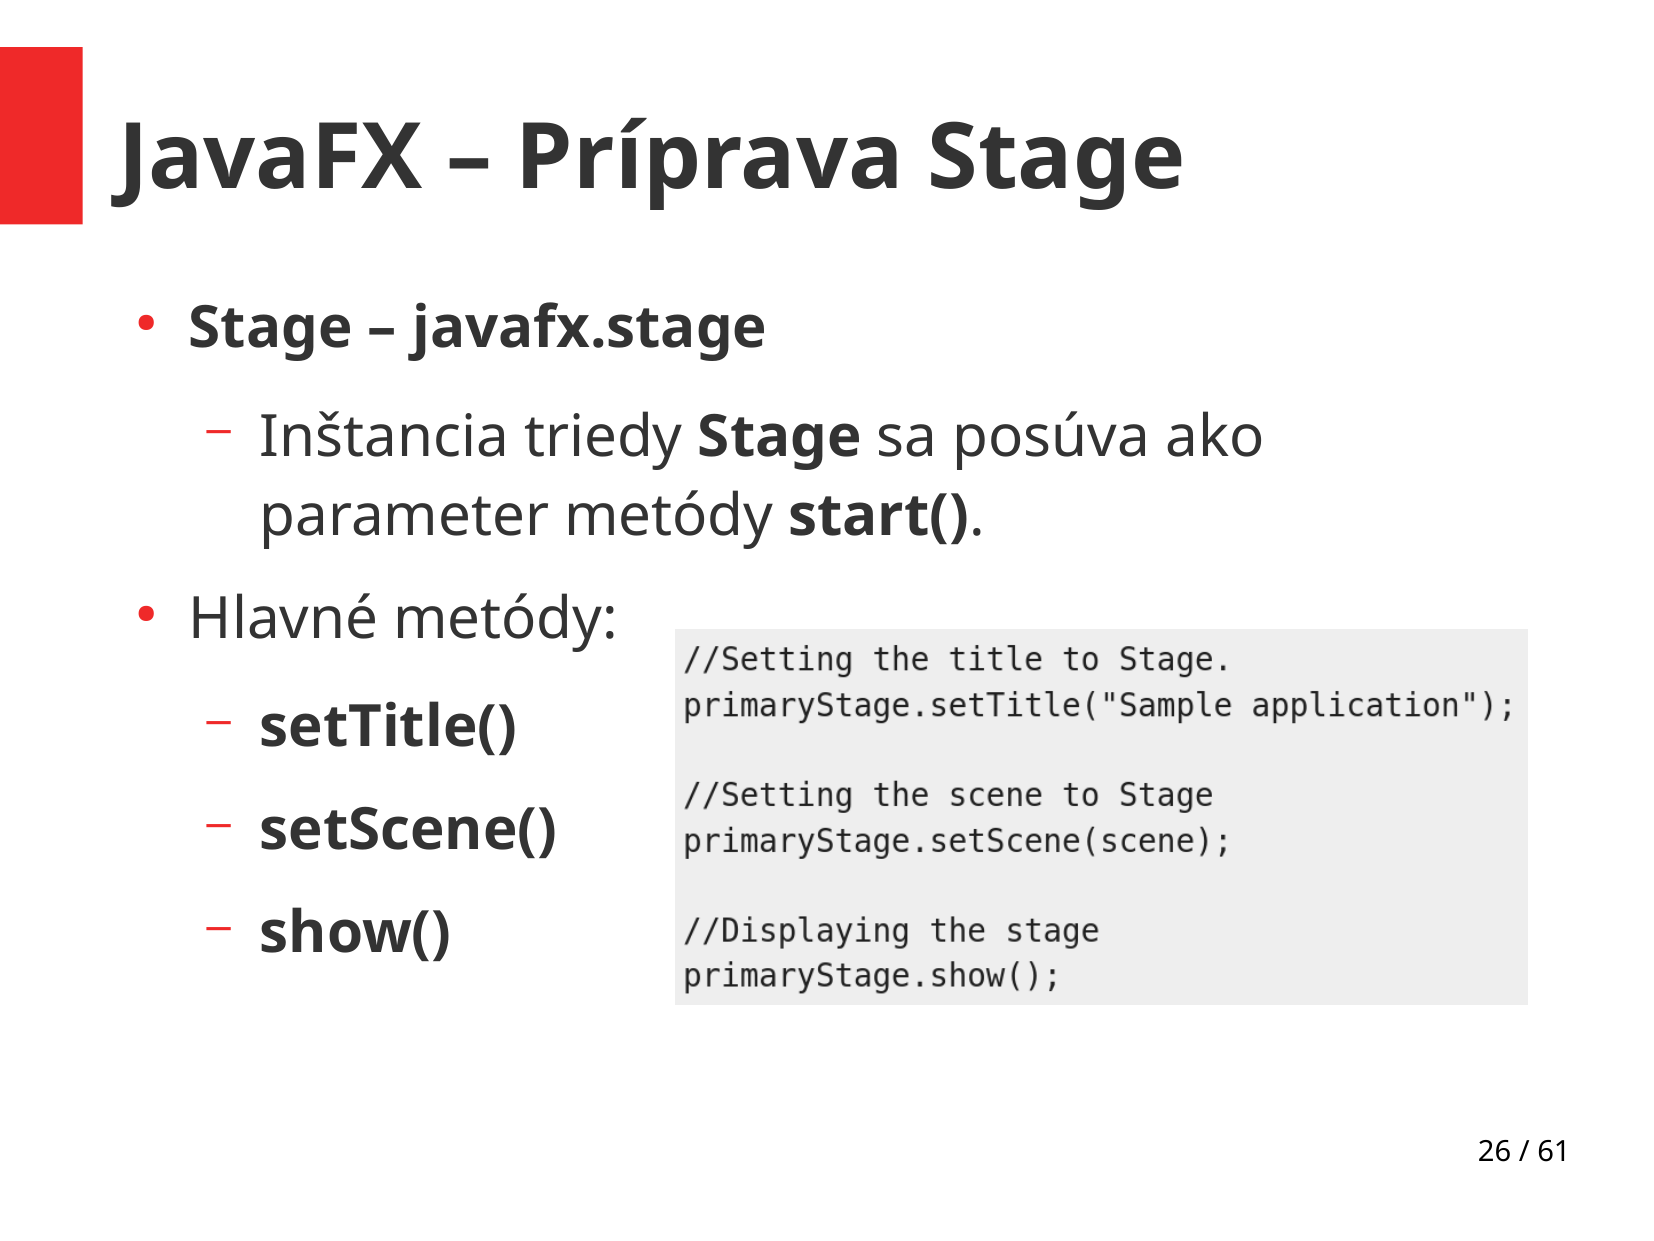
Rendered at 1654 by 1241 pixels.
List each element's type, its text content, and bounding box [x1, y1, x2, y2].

list Stage – javafx.stage Inštancia triedy Stage sa posúva ako parameter metódy start(). Hlavné metódy: setTitle() setScene() show() [118, 285, 1536, 1005]
picture [675, 629, 1528, 1005]
title JavaFX – Príprava Stage [118, 49, 1571, 257]
